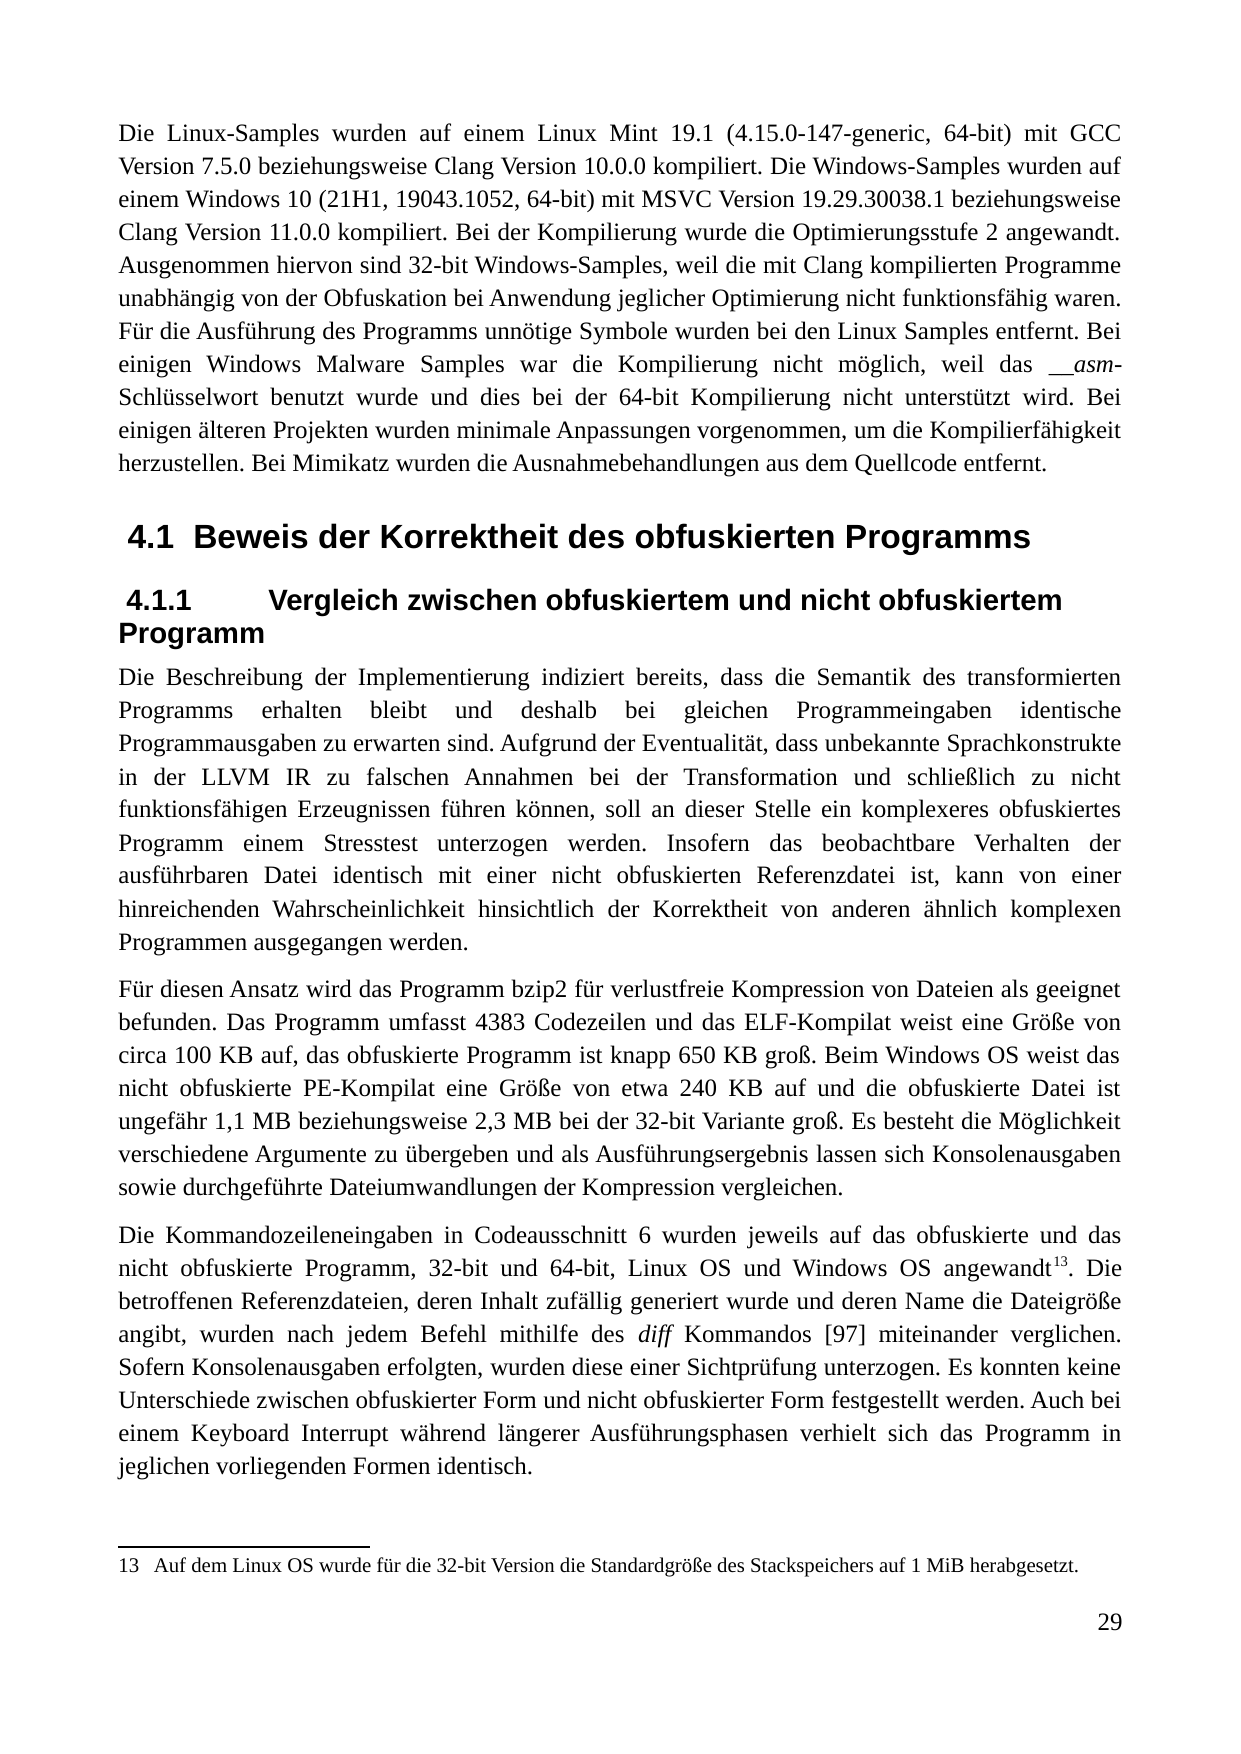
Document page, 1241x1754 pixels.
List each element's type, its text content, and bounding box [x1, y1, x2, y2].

text Die Kommandozeileneingaben in Codeausschnitt 6 wurden jeweils auf das obfuskierte und das nicht obfuskierte Programm, 32-bit und 64-bit, Linux OS und Windows OS angewandt. Die betroffenen Referenzdateien, deren Inhalt zufällig generiert wurde und deren Name die Dateigröße angibt, wurden nach jedem Befehl mithilfe des diff Kommandos [97] miteinander verglichen. Sofern Konsolenausgaben erfolgten, wurden diese einer Sichtprüfung unterzogen. Es konnten keine Unterschiede zwischen obfuskierter Form und nicht obfuskierter Form festgestellt werden. Auch bei einem Keyboard Interrupt während längerer Ausführungsphasen verhielt sich das Programm in jeglichen vorliegenden Formen identisch. [118, 1220, 1122, 1480]
text Für diesen Ansatz wird das Programm bzip2 für verlustfreie Kompression von Dateien als geeignet befunden. Das Programm umfasst 4383 Codezeilen und das ELF-Kompilat weist eine Größe von circa 100 KB auf, das obfuskierte Programm ist knapp 650 KB groß. Beim Windows OS weist das nicht obfuskierte PE-Kompilat eine Größe von etwa 240 KB auf und die obfuskierte Datei ist ungefähr 1,1 MB beziehungsweise 2,3 MB bei der 32-bit Variante groß. Es besteht die Möglichkeit verschiedene Argumente zu übergeben und als Ausführungsergebnis lassen sich Konsolenausgaben sowie durchgeführte Dateiumwandlungen der Kompression vergleichen. [118, 974, 1122, 1201]
text Die Beschreibung der Implementierung indiziert bereits, dass die Semantik des transformierten Programms erhalten bleibt und deshalb bei gleichen Programmeingaben identische Programmausgaben zu erwarten sind. Aufgrund der Eventualität, dass unbekannte Sprachkonstrukte in der LLVM IR zu falschen Annahmen bei der Transformation und schließlich zu nicht funktionsfähigen Erzeugnissen führen können, soll an dieser Stelle ein komplexeres obfuskiertes Programm einem Stresstest unterzogen werden. Insofern das beobachtbare Verhalten der ausführbaren Datei identisch mit einer nicht obfuskierten Referenzdatei ist, kann von einer hinreichenden Wahrscheinlichkeit hinsichtlich der Korrektheit von anderen ähnlich komplexen Programmen ausgegangen werden. [118, 662, 1122, 955]
text Auf dem Linux OS wurde für die 32-bit Version die Standardgröße des Stackspeichers auf 1 MiB herabgesetzt. [118, 1553, 1122, 1577]
text Die Linux-Samples wurden auf einem Linux Mint 19.1 (4.15.0-147-generic, 64-bit) mit GCC Version 7.5.0 beziehungsweise Clang Version 10.0.0 kompiliert. Die Windows-Samples wurden auf einem Windows 10 (21H1, 19043.1052, 64-bit) mit MSVC Version 19.29.30038.1 beziehungsweise Clang Version 11.0.0 kompiliert. Bei der Kompilierung wurde die Optimierungsstufe 2 angewandt. Ausgenommen hiervon sind 32-bit Windows-Samples, weil die mit Clang kompilierten Programme unabhängig von der Obfuskation bei Anwendung jeglicher Optimierung nicht funktionsfähig waren. Für die Ausführung des Programms unnötige Symbole wurden bei den Linux Samples entfernt. Bei einigen Windows Malware Samples war die Kompilierung nicht möglich, weil das __asm-Schlüsselwort benutzt wurde und dies bei der 64-bit Kompilierung nicht unterstützt wird. Bei einigen älteren Projekten wurden minimale Anpassungen vorgenommen, um die Kompilierfähigkeit herzustellen. Bei Mimikatz wurden die Ausnahmebehandlungen aus dem Quellcode entfernt. [118, 118, 1122, 477]
subtitle Beweis der Korrektheit des obfuskierten Programms [118, 517, 1122, 555]
subtitle Vergleich zwischen obfuskiertem und nicht obfuskiertem Programm [118, 582, 1122, 650]
